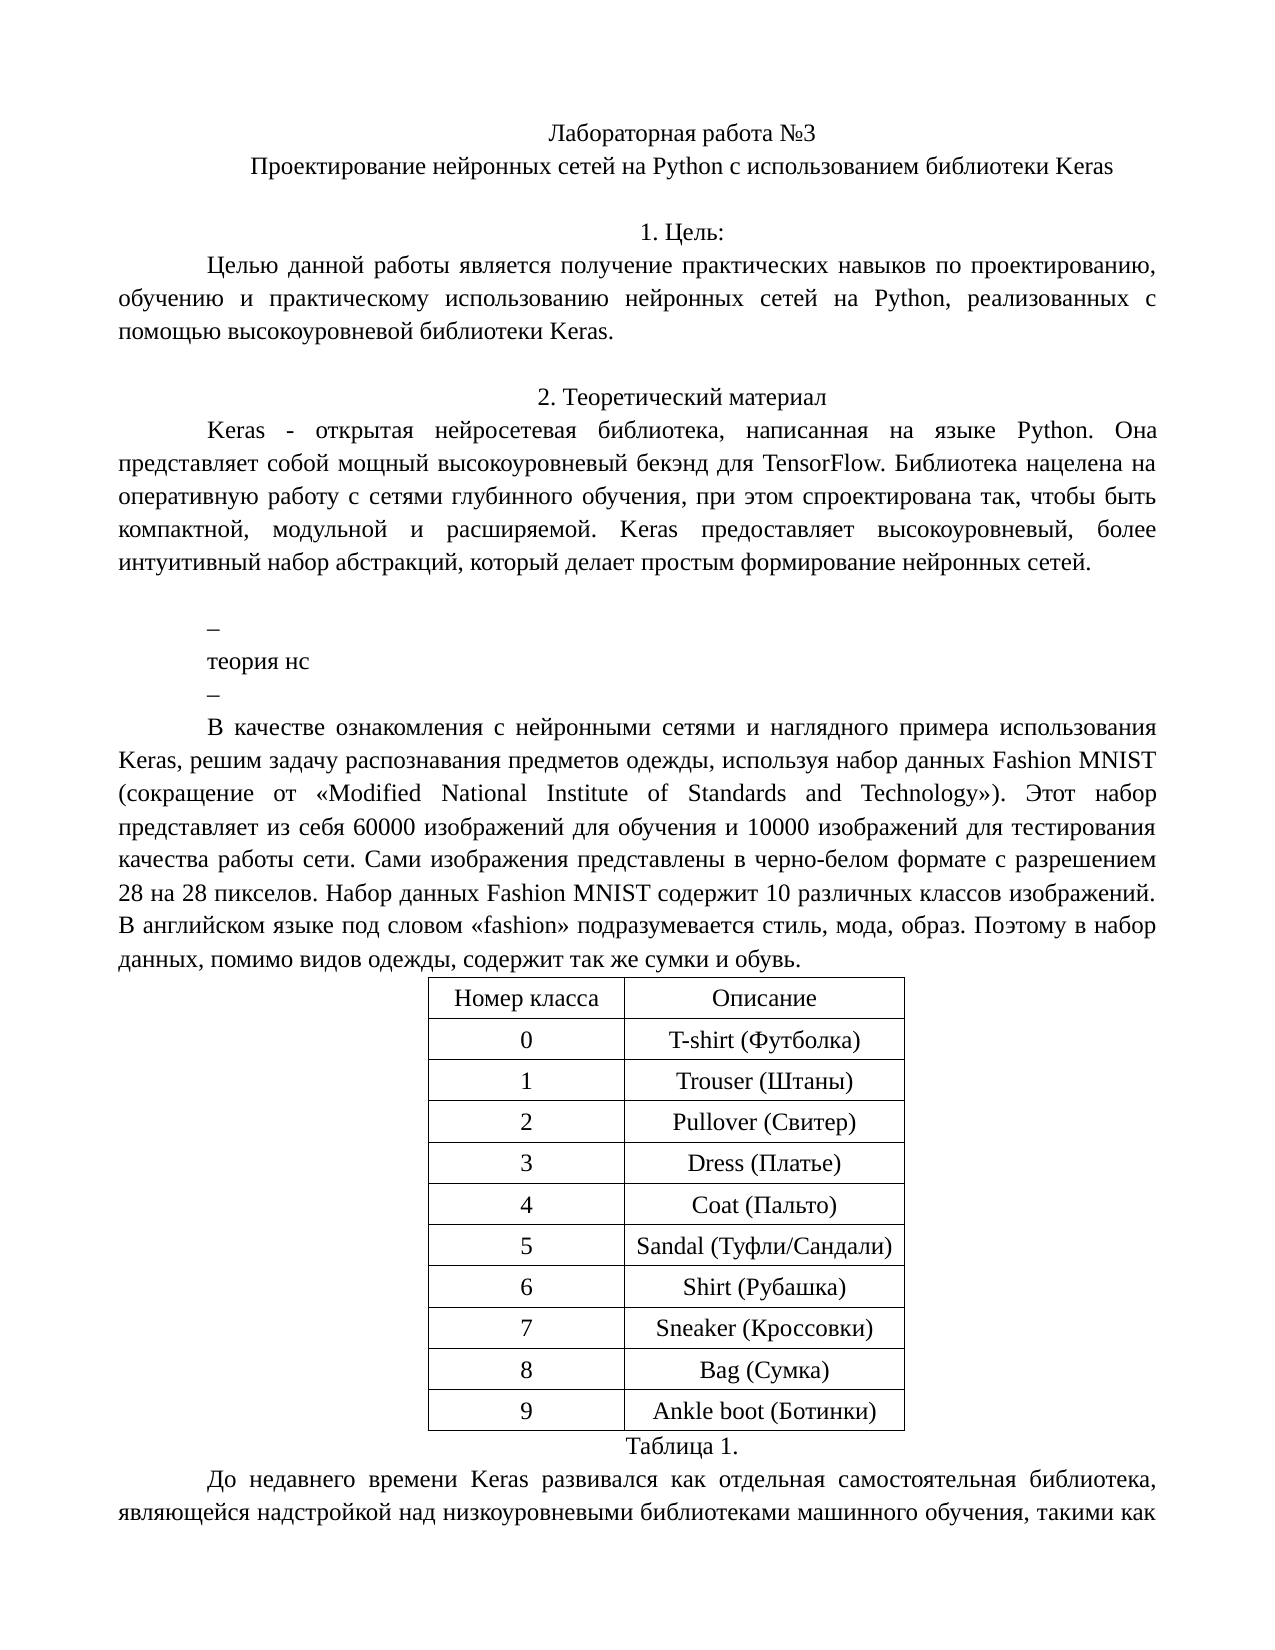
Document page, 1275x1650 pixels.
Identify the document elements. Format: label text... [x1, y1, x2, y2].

text 2. Теоретический материал [118, 382, 1157, 411]
text До недавнего времени Keras развивался как отдельная самостоятельная библиотека, являющейся надстройкой над низкоуровневыми библиотеками машинного обучения, такими как [118, 1464, 1157, 1526]
text – [118, 613, 1157, 642]
table_cell Shirt (Рубашка) [625, 1266, 904, 1307]
table_cell Dress (Платье) [625, 1143, 904, 1183]
table_cell 1 [429, 1060, 624, 1100]
table_cell 2 [429, 1101, 624, 1142]
table_cell T-shirt (Футболка) [625, 1019, 904, 1059]
text – [118, 679, 1157, 708]
table_cell 7 [429, 1308, 624, 1348]
table_header Описание [625, 978, 904, 1018]
text В качестве ознакомления с нейронными сетями и наглядного примера использования Keras, решим задачу распознавания предметов одежды, используя набор данных Fashion MNIST (сокращение от «Modified National Institute of Standards and Technology»). Этот набор представляет из себя 60000 изображений для обучения и 10000 изображений для тестирования качества работы сети. Сами изображения представлены в черно-белом формате с разрешением 28 на 28 пикселов. Набор данных Fashion MNIST содержит 10 различных классов изображений. В английском языке под словом «fashion» подразумевается стиль, мода, образ. Поэтому в набор данных, помимо видов одежды, содержит так же сумки и обувь. [118, 712, 1157, 972]
table_cell 3 [429, 1143, 624, 1183]
text теория нс [118, 646, 1157, 675]
table_cell 9 [429, 1390, 624, 1430]
text Проектирование нейронных сетей на Python с использованием библиотеки Keras [118, 151, 1157, 180]
table_cell 8 [429, 1349, 624, 1389]
text Таблица 1. [118, 1431, 1157, 1460]
text Лабораторная работа №3 [118, 118, 1157, 147]
table_header Номер класса [429, 978, 624, 1018]
text 1. Цель: [118, 217, 1157, 246]
table_cell 4 [429, 1184, 624, 1224]
table_cell 0 [429, 1019, 624, 1059]
table_cell Bag (Сумка) [625, 1349, 904, 1389]
table_cell 6 [429, 1266, 624, 1307]
text Keras - открытая нейросетевая библиотека, написанная на языке Python. Она представляет собой мощный высокоуровневый бекэнд для TensorFlow. Библиотека нацелена на оперативную работу с сетями глубинного обучения, при этом спроектирована так, чтобы быть компактной, модульной и расширяемой. Keras предоставляет высокоуровневый, более интуитивный набор абстракций, который делает простым формирование нейронных сетей. [118, 415, 1157, 576]
table_cell Trouser (Штаны) [625, 1060, 904, 1100]
table_cell Sandal (Туфли/Сандали) [625, 1225, 904, 1265]
table_cell Pullover (Свитер) [625, 1101, 904, 1142]
table_cell 5 [429, 1225, 624, 1265]
table_cell Coat (Пальто) [625, 1184, 904, 1224]
table_cell Ankle boot (Ботинки) [625, 1390, 904, 1430]
table_cell Sneaker (Кроссовки) [625, 1308, 904, 1348]
text Целью данной работы является получение практических навыков по проектированию, обучению и практическому использованию нейронных сетей на Python, реализованных с помощью высокоуровневой библиотеки Keras. [118, 250, 1157, 345]
